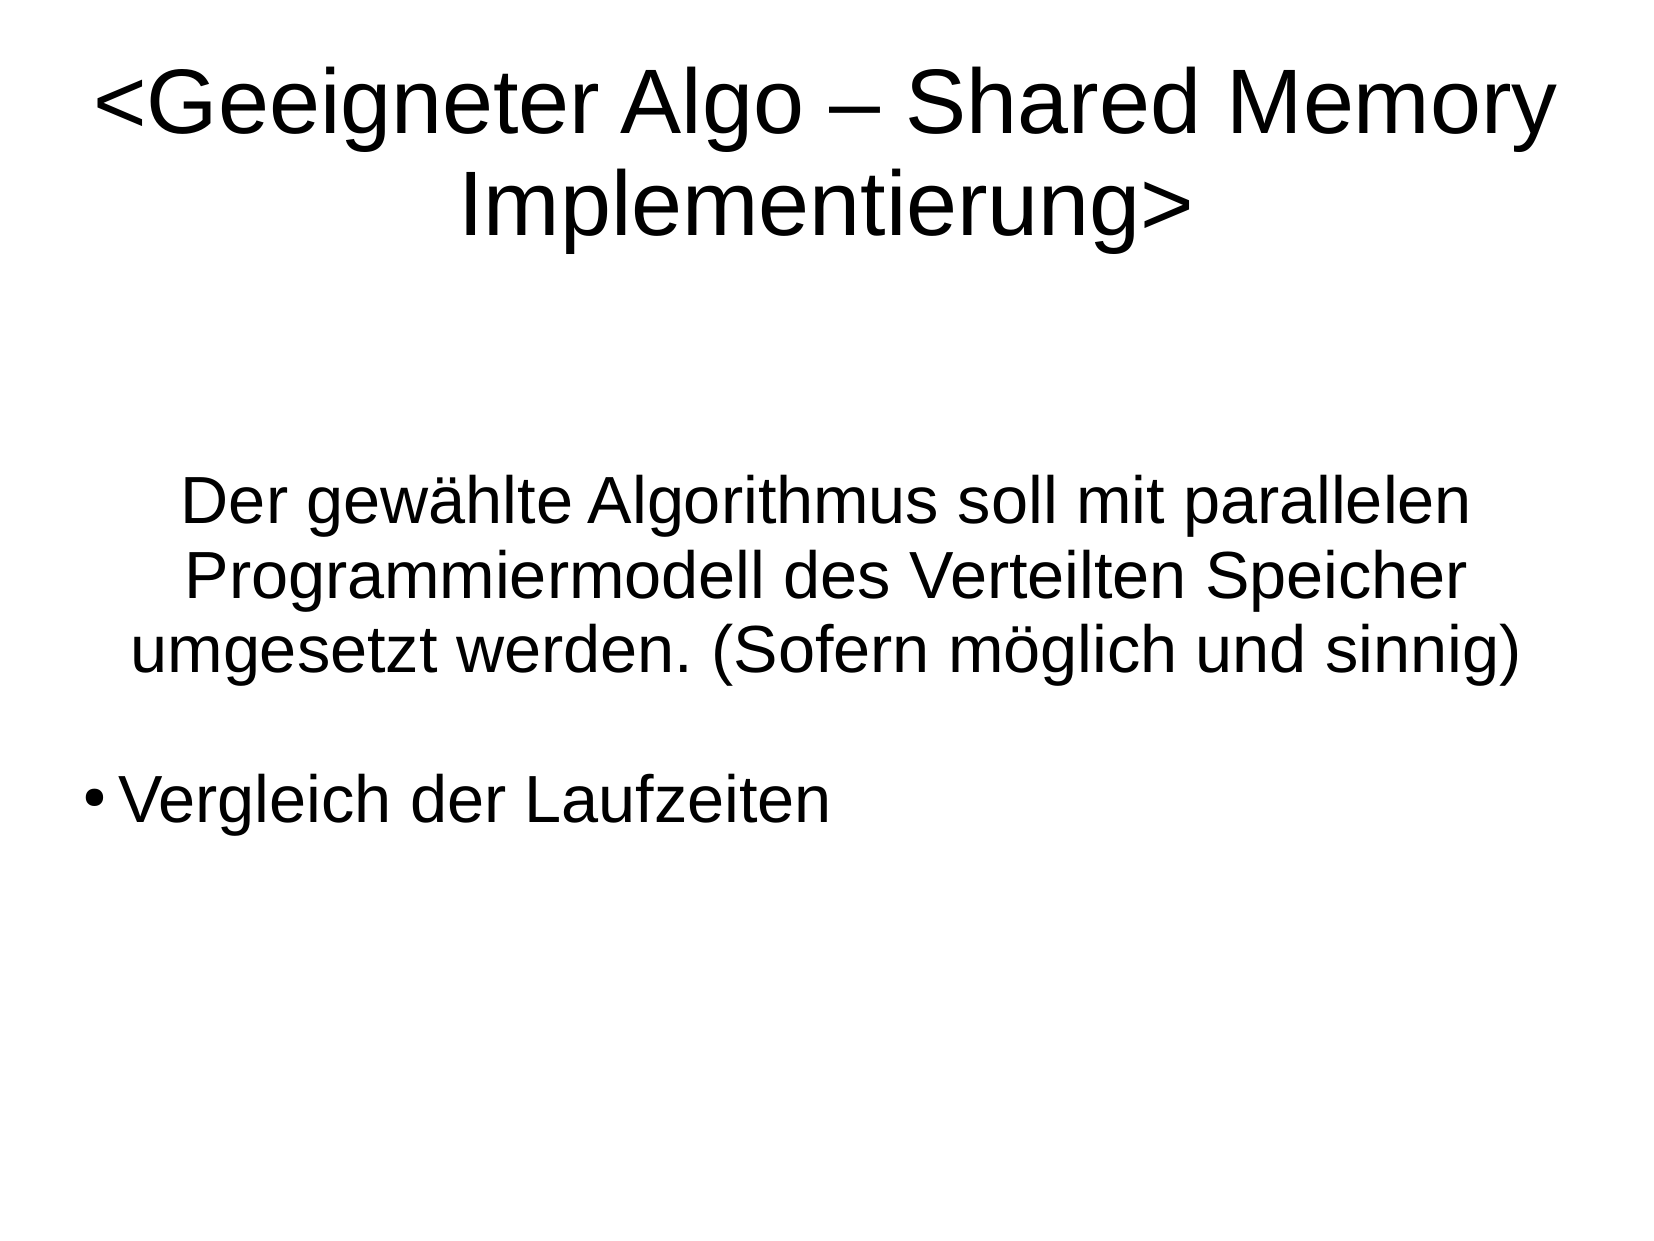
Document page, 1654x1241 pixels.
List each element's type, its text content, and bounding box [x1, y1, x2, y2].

title <Geeigneter Algo – Shared Memory Implementierung> [82, 49, 1571, 257]
subtitle Der gewählte Algorithmus soll mit parallelen Programmiermodell des Verteilten Speicher umgesetzt werden. (Sofern möglich und sinnig) Vergleich der Laufzeiten [82, 290, 1571, 1010]
